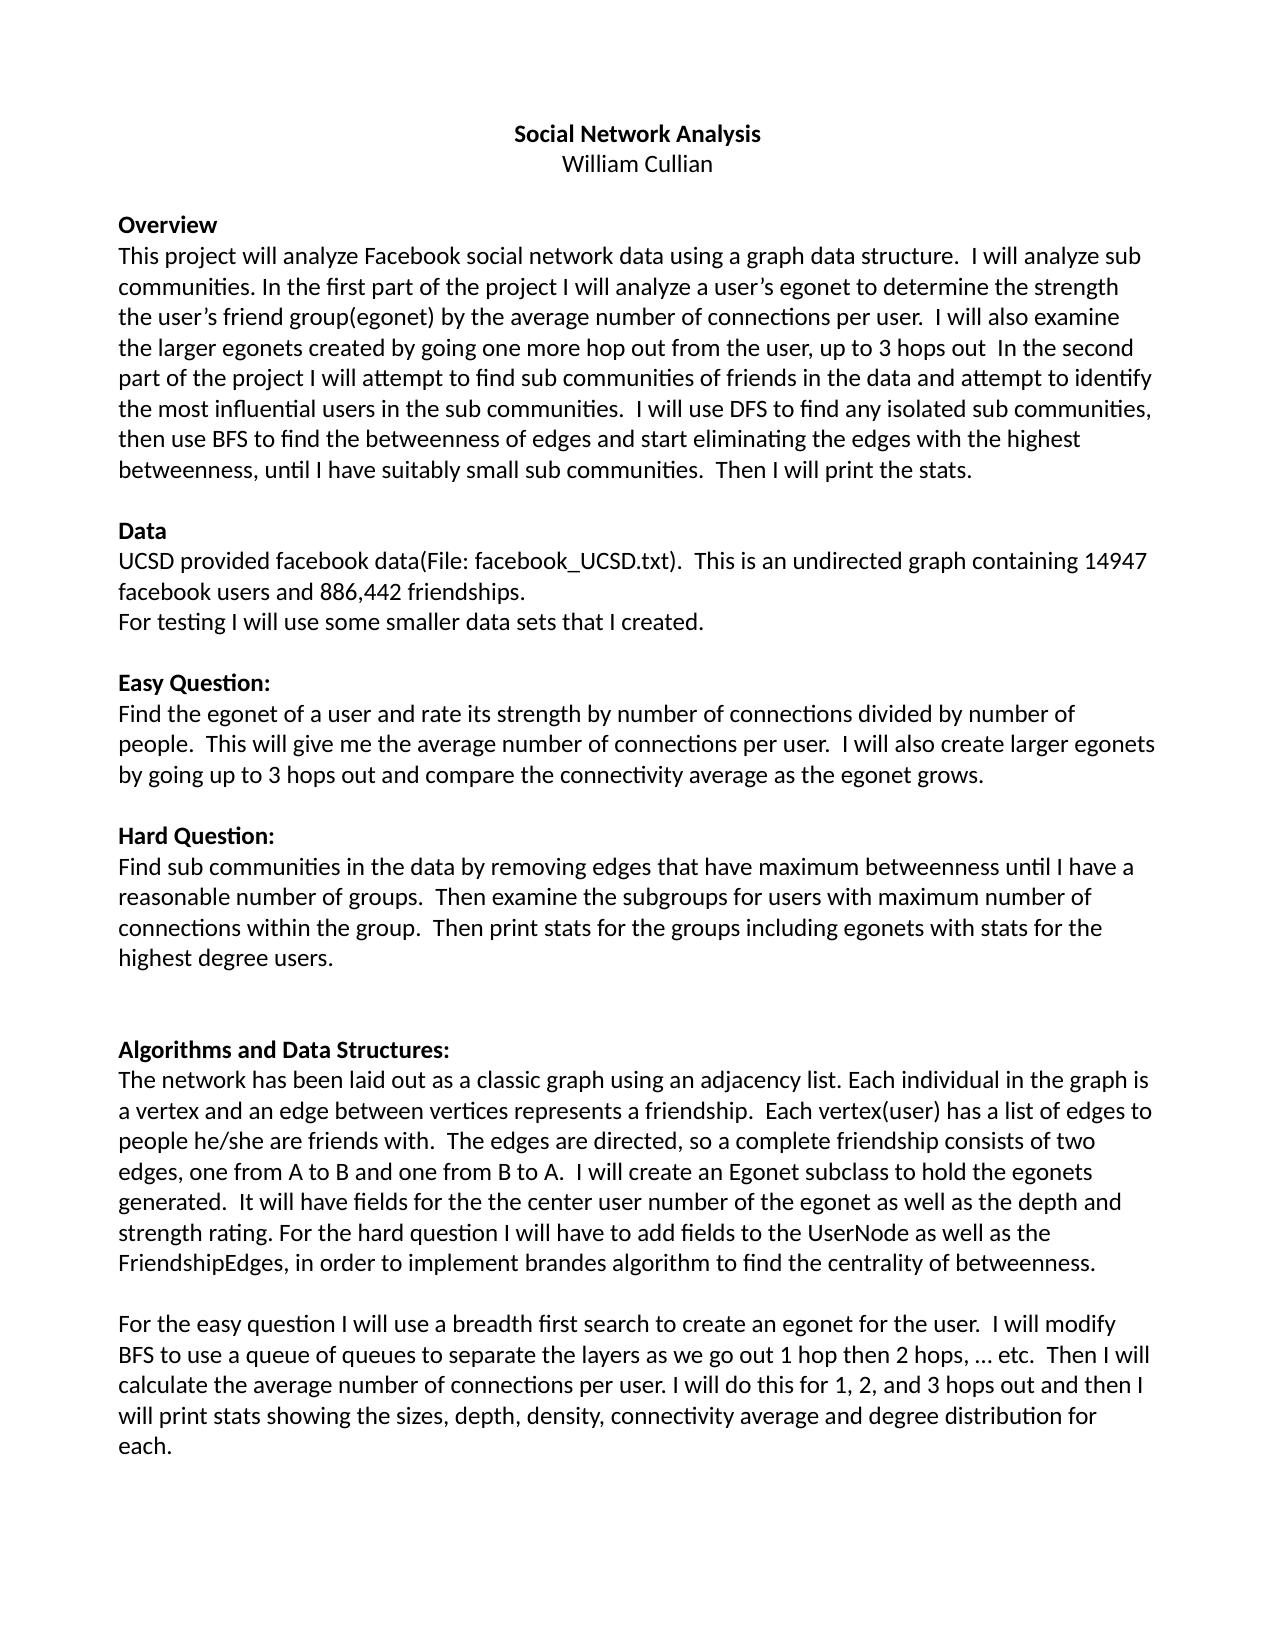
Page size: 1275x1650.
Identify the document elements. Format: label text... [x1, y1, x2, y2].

text William Cullian [118, 149, 1157, 179]
text For the easy question I will use a breadth first search to create an egonet for the user. I will modify BFS to use a queue of queues to separate the layers as we go out 1 hop then 2 hops, … etc. Then I will calculate the average number of connections per user. I will do this for 1, 2, and 3 hops out and then I will print stats showing the sizes, depth, density, connectivity average and degree distribution for each. [118, 1308, 1157, 1461]
text Data [118, 515, 1157, 545]
text Social Network Analysis [118, 118, 1157, 149]
text Easy Question: [118, 667, 1157, 698]
text Find sub communities in the data by removing edges that have maximum betweenness until I have a reasonable number of groups. Then examine the subgroups for users with maximum number of connections within the group. Then print stats for the groups including egonets with stats for the highest degree users. [118, 851, 1157, 973]
text This project will analyze Facebook social network data using a graph data structure. I will analyze sub communities. In the first part of the project I will analyze a user’s egonet to determine the strength the user’s friend group(egonet) by the average number of connections per user. I will also examine the larger egonets created by going one more hop out from the user, up to 3 hops out In the second part of the project I will attempt to find sub communities of friends in the data and attempt to identify the most influential users in the sub communities. I will use DFS to find any isolated sub communities, then use BFS to find the betweenness of edges and start eliminating the edges with the highest betweenness, until I have suitably small sub communities. Then I will print the stats. [118, 240, 1157, 484]
text UCSD provided facebook data(File: facebook_UCSD.txt). This is an undirected graph containing 14947 facebook users and 886,442 friendships. [118, 545, 1157, 606]
text Algorithms and Data Structures: [118, 1034, 1157, 1064]
text The network has been laid out as a classic graph using an adjacency list. Each individual in the graph is a vertex and an edge between vertices represents a friendship. Each vertex(user) has a list of edges to people he/she are friends with. The edges are directed, so a complete friendship consists of two edges, one from A to B and one from B to A. I will create an Egonet subclass to hold the egonets generated. It will have fields for the the center user number of the egonet as well as the depth and strength rating. For the hard question I will have to add fields to the UserNode as well as the FriendshipEdges, in order to implement brandes algorithm to find the centrality of betweenness. [118, 1064, 1157, 1278]
text For testing I will use some smaller data sets that I created. [118, 606, 1157, 637]
text Hard Question: [118, 820, 1157, 851]
text Overview [118, 210, 1157, 240]
text Find the egonet of a user and rate its strength by number of connections divided by number of people. This will give me the average number of connections per user. I will also create larger egonets by going up to 3 hops out and compare the connectivity average as the egonet grows. [118, 698, 1157, 789]
